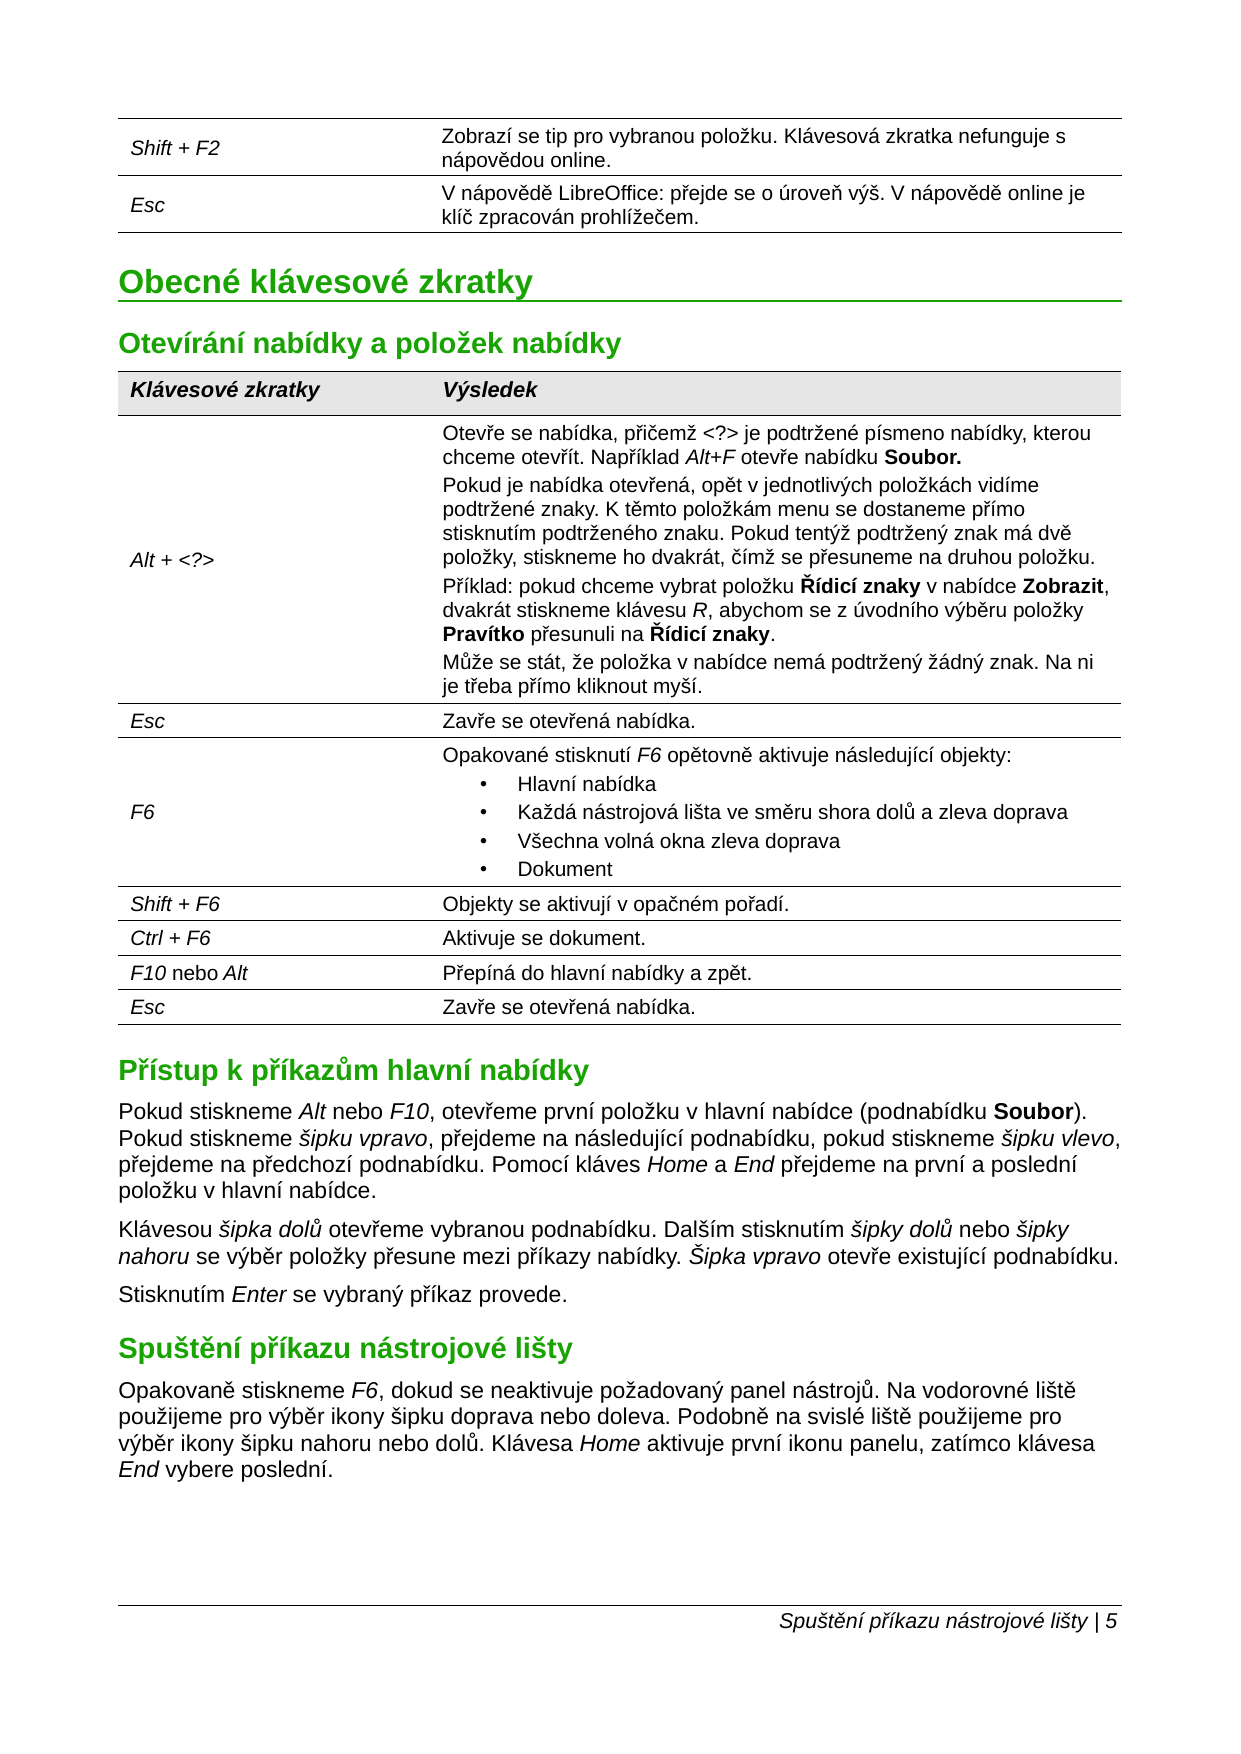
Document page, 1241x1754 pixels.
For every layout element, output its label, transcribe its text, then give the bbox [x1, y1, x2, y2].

subtitle Spuštění příkazu nástrojové lišty [118, 1331, 1122, 1365]
text Pokud stiskneme Alt nebo F10, otevřeme první položku v hlavní nabídce (podnabídku Soubor). Pokud stiskneme šipku vpravo, přejdeme na následující podnabídku, pokud stiskneme šipku vlevo, přejdeme na předchozí podnabídku. Pomocí kláves Home a End přejdeme na první a poslední položku v hlavní nabídce. [118, 1098, 1122, 1204]
table_cell V nápovědě LibreOffice: přejde se o úroveň výš. V nápovědě online je klíč zpracován prohlížečem. [429, 176, 1122, 232]
table_cell Shift + F2 [118, 119, 429, 175]
table_cell Objekty se aktivují v opačném pořadí. [430, 887, 1121, 920]
subtitle Otevírání nabídky a položek nabídky [118, 326, 1122, 359]
subtitle Obecné klávesové zkratky [118, 262, 1122, 300]
text Opakovaně stiskneme F6, dokud se neaktivuje požadovaný panel nástrojů. Na vodorovné liště použijeme pro výběr ikony šipku doprava nebo doleva. Podobně na svislé liště použijeme pro výběr ikony šipku nahoru nebo dolů. Klávesa Home aktivuje první ikonu panelu, zatímco klávesa End vybere poslední. [118, 1377, 1122, 1482]
table_cell Esc [118, 990, 430, 1023]
table_cell Opakované stisknutí F6 opětovně aktivuje následující objekty: Hlavní nabídka Každá nástrojová lišta ve směru shora dolů a zleva doprava Všechna volná okna zleva doprava Dokument [430, 738, 1121, 886]
table_cell Esc [118, 704, 430, 737]
table_cell F10 nebo Alt [118, 956, 430, 989]
subtitle Přístup k příkazům hlavní nabídky [118, 1053, 1122, 1087]
table_header Výsledek [430, 372, 1121, 415]
table_cell Aktivuje se dokument. [430, 921, 1121, 954]
table_header Klávesové zkratky [118, 372, 430, 415]
table_cell Ctrl + F6 [118, 921, 430, 954]
table_cell Shift + F6 [118, 887, 430, 920]
text Stisknutím Enter se vybraný příkaz provede. [118, 1281, 1122, 1308]
table_cell F6 [118, 738, 430, 886]
text Klávesou šipka dolů otevřeme vybranou podnabídku. Dalším stisknutím šipky dolů nebo šipky nahoru se výběr položky přesune mezi příkazy nabídky. Šipka vpravo otevře existující podnabídku. [118, 1216, 1122, 1269]
table_cell Přepíná do hlavní nabídky a zpět. [430, 956, 1121, 989]
table_cell Alt + <?> [118, 416, 430, 702]
table_cell Zobrazí se tip pro vybranou položku. Klávesová zkratka nefunguje s nápovědou online. [429, 119, 1122, 175]
table_cell Zavře se otevřená nabídka. [430, 704, 1121, 737]
table_cell Otevře se nabídka, přičemž <?> je podtržené písmeno nabídky, kterou chceme otevřít. Například Alt+F otevře nabídku Soubor. Pokud je nabídka otevřená, opět v jednotlivých položkách vidíme podtržené znaky. K těmto položkám menu se dostaneme přímo stisknutím podtrženého znaku. Pokud tentýž podtržený znak má dvě položky, stiskneme ho dvakrát, čímž se přesuneme na druhou položku. Příklad: pokud chceme vybrat položku Řídicí znaky v nabídce Zobrazit, dvakrát stiskneme klávesu R, abychom se z úvodního výběru položky Pravítko přesunuli na Řídicí znaky. Může se stát, že položka v nabídce nemá podtržený žádný znak. Na ni je třeba přímo kliknout myší. [430, 416, 1121, 702]
table_cell Esc [118, 176, 429, 232]
table_cell Zavře se otevřená nabídka. [430, 990, 1121, 1023]
